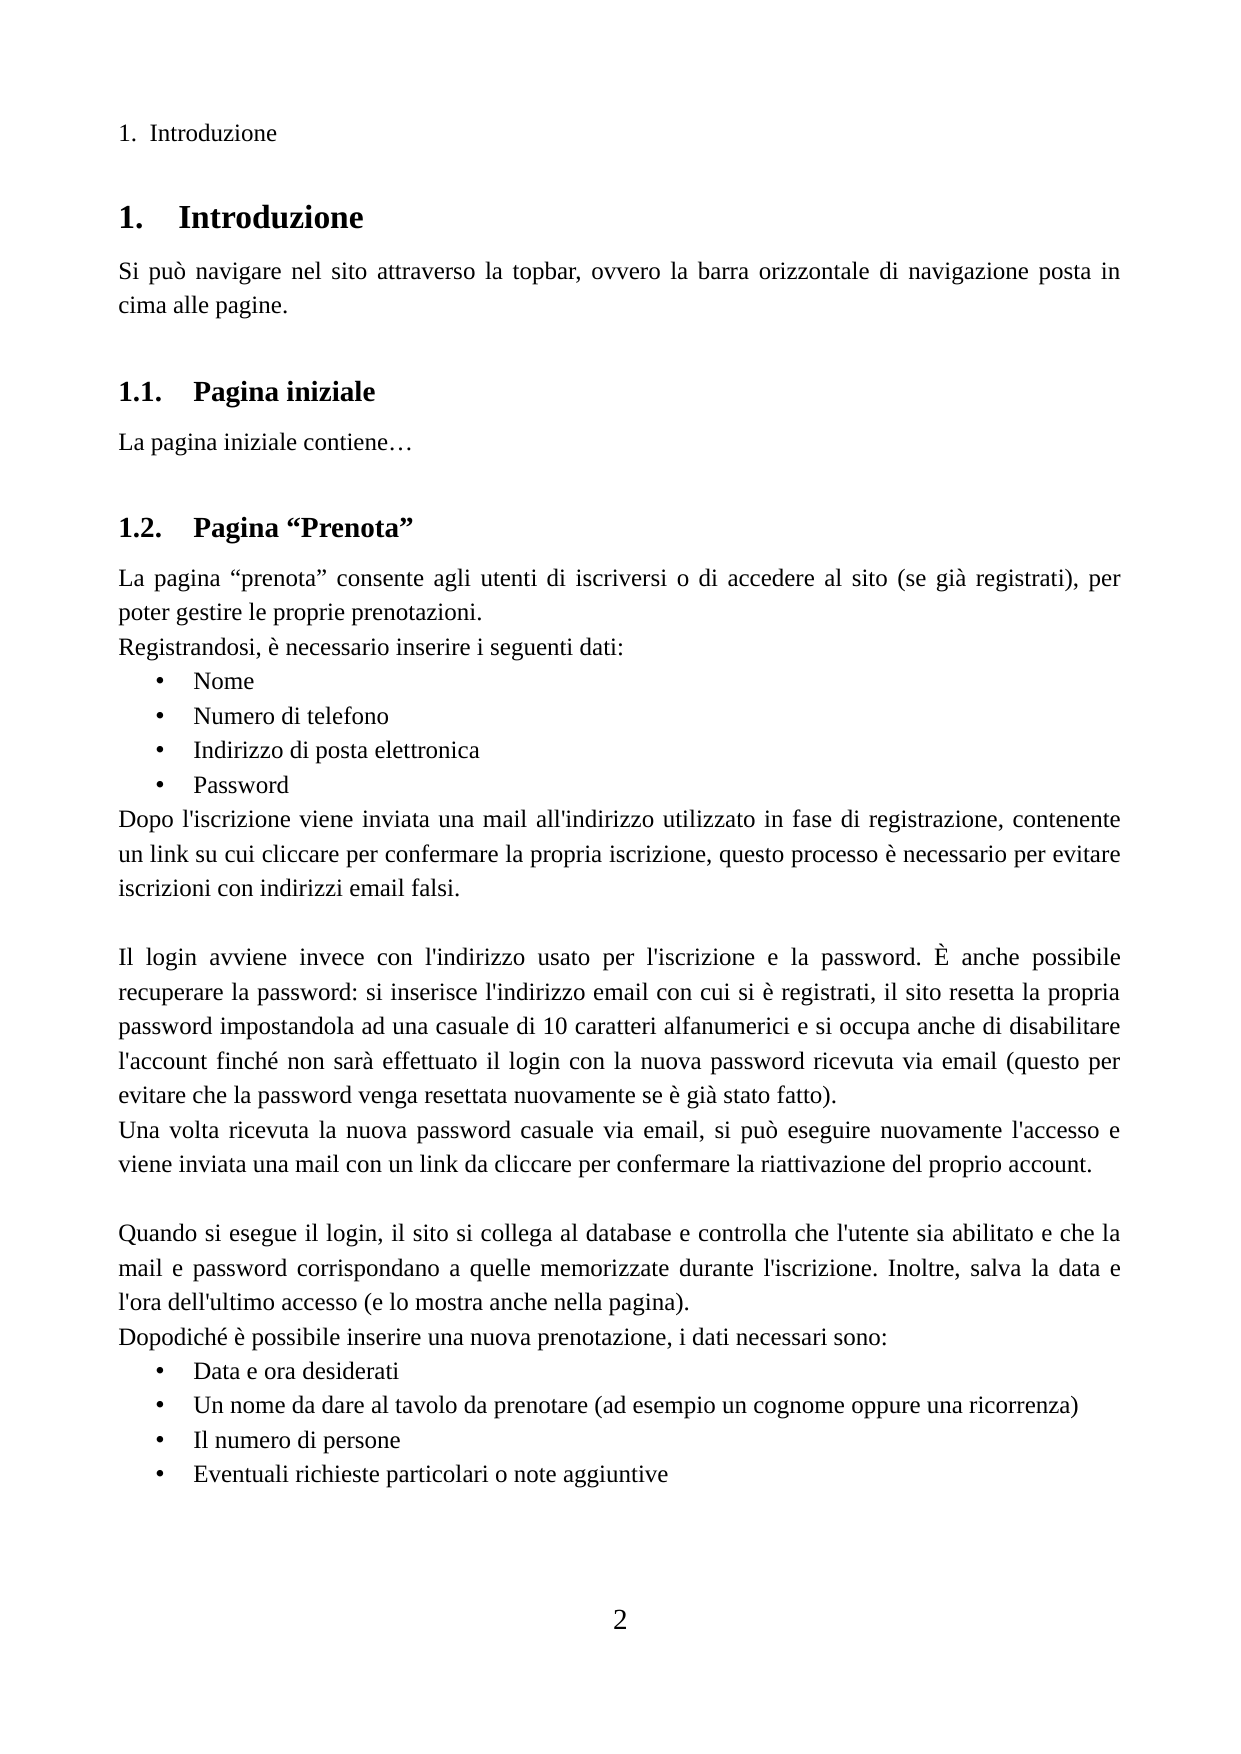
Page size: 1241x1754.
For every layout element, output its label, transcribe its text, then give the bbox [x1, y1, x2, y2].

list Il numero di persone [156, 1425, 1122, 1454]
text Una volta ricevuta la nuova password casuale via email, si può eseguire nuovamente l'accesso e viene inviata una mail con un link da cliccare per confermare la riattivazione del proprio account. [118, 1115, 1122, 1178]
list Eventuali richieste particolari o note aggiuntive [156, 1459, 1122, 1488]
text Registrandosi, è necessario inserire i seguenti dati: [118, 632, 1122, 661]
text La pagina “prenota” consente agli utenti di iscriversi o di accedere al sito (se già registrati), per poter gestire le proprie prenotazioni. [118, 563, 1122, 626]
subtitle Introduzione [118, 197, 1122, 236]
list Numero di telefono [156, 701, 1122, 730]
text Dopodiché è possibile inserire una nuova prenotazione, i dati necessari sono: [118, 1322, 1122, 1350]
subtitle Pagina “Prenota” [118, 510, 1122, 544]
subtitle Pagina iniziale [118, 374, 1122, 408]
text La pagina iniziale contiene… [118, 427, 1122, 456]
list Password [156, 770, 1122, 799]
list Indirizzo di posta elettronica [156, 735, 1122, 764]
text Il login avviene invece con l'indirizzo usato per l'iscrizione e la password. È anche possibile recuperare la password: si inserisce l'indirizzo email con cui si è registrati, il sito resetta la propria password impostandola ad una casuale di 10 caratteri alfanumerici e si occupa anche di disabilitare l'account finché non sarà effettuato il login con la nuova password ricevuta via email (questo per evitare che la password venga resettata nuovamente se è già stato fatto). [118, 942, 1122, 1109]
text Quando si esegue il login, il sito si collega al database e controlla che l'utente sia abilitato e che la mail e password corrispondano a quelle memorizzate durante l'iscrizione. Inoltre, salva la data e l'ora dell'ultimo accesso (e lo mostra anche nella pagina). [118, 1218, 1122, 1316]
list Data e ora desiderati [156, 1356, 1122, 1385]
list Un nome da dare al tavolo da prenotare (ad esempio un cognome oppure una ricorrenza) [156, 1391, 1122, 1419]
list Nome [156, 666, 1122, 695]
text Dopo l'iscrizione viene inviata una mail all'indirizzo utilizzato in fase di registrazione, contenente un link su cui cliccare per confermare la propria iscrizione, questo processo è necessario per evitare iscrizioni con indirizzi email falsi. [118, 804, 1122, 902]
text Si può navigare nel sito attraverso la topbar, ovvero la barra orizzontale di navigazione posta in cima alle pagine. [118, 256, 1122, 319]
